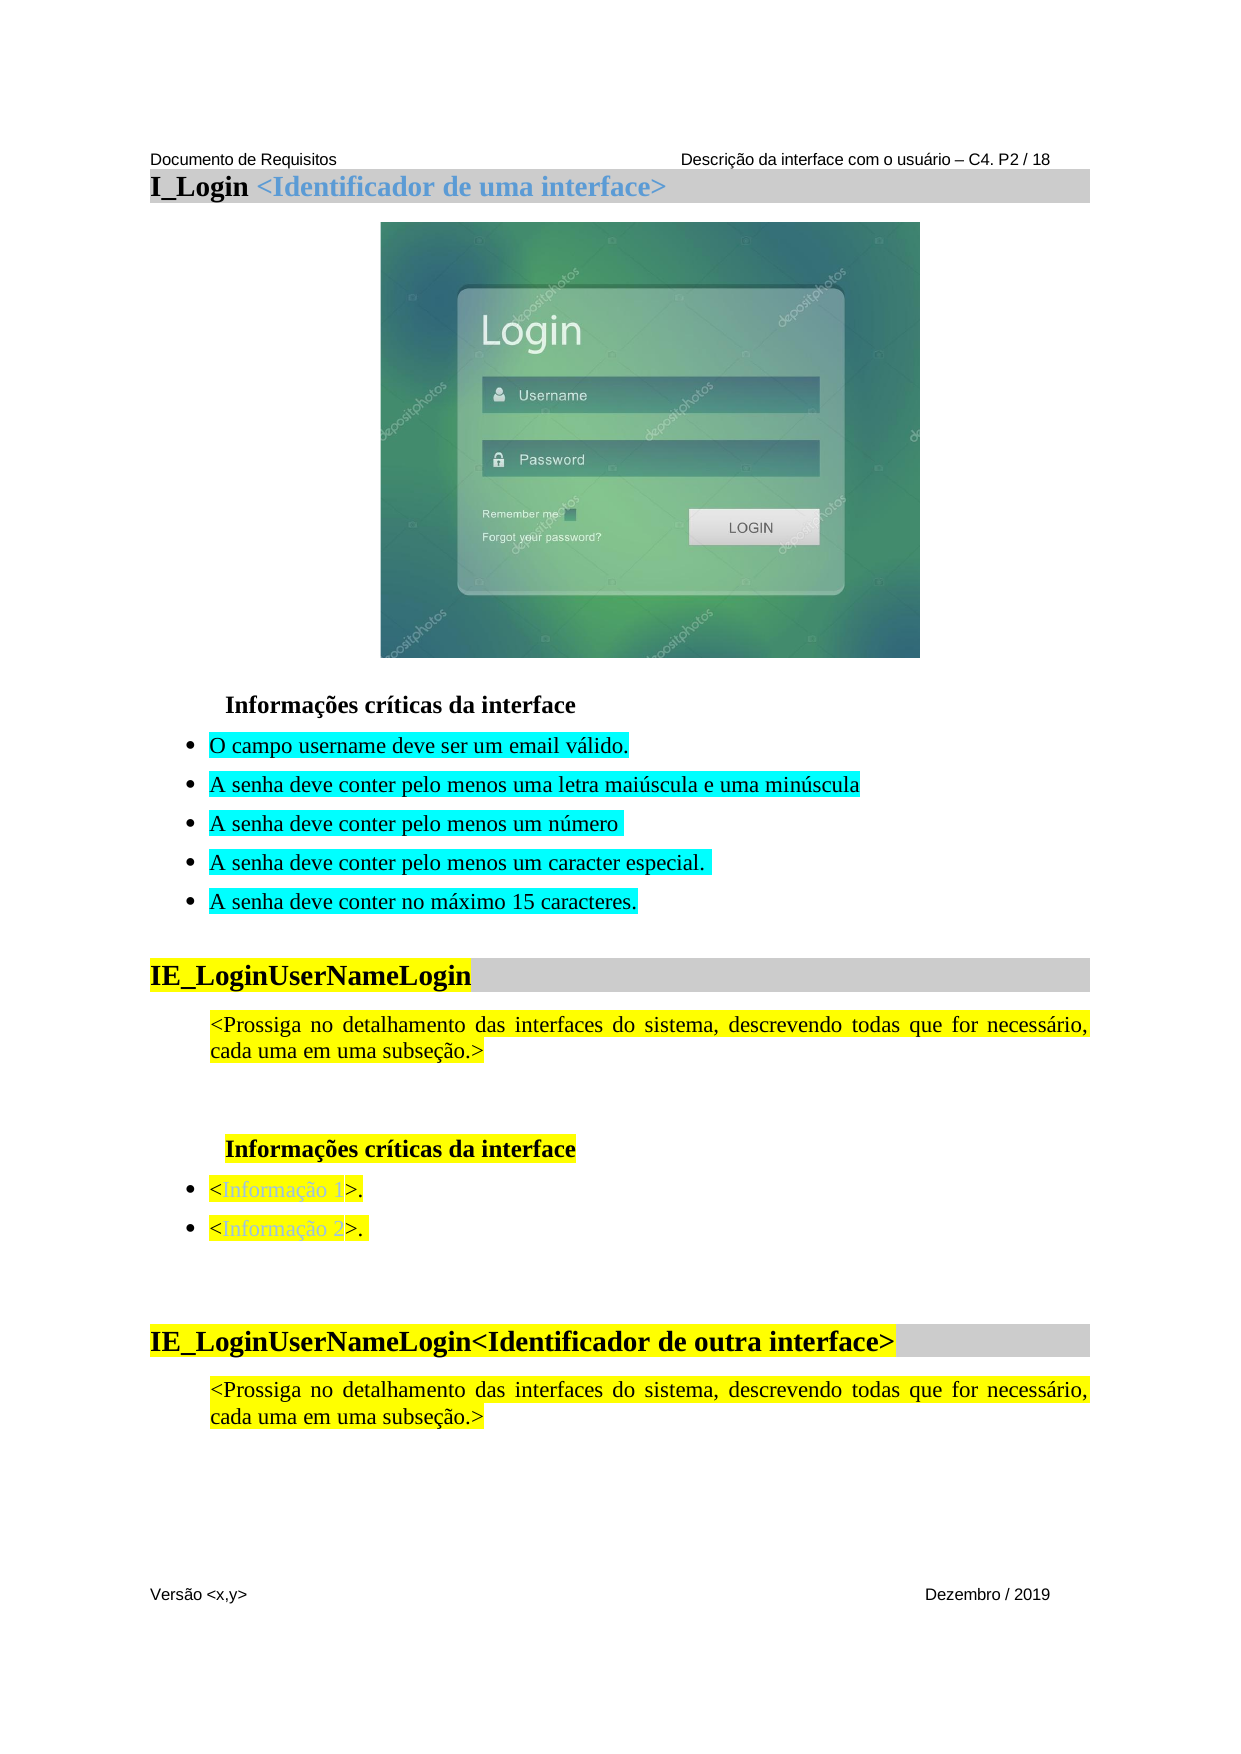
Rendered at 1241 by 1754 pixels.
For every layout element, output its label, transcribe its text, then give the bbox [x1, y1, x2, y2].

list A senha deve conter pelo menos um caracter especial. [186, 849, 1090, 875]
list A senha deve conter pelo menos uma letra maiúscula e uma minúscula [186, 771, 1090, 797]
list <Informação 1>. [186, 1175, 1090, 1202]
subtitle IE_LoginUserNameLogin [150, 958, 1090, 992]
subtitle IE_LoginUserNameLogin<Identificador de outra interface> [150, 1324, 1090, 1357]
subtitle Informações críticas da interface [150, 690, 1090, 719]
list A senha deve conter pelo menos um número [186, 810, 1090, 836]
subtitle I_Login <Identificador de uma interface> [150, 169, 1090, 203]
text <Prossiga no detalhamento das interfaces do sistema, descrevendo todas que for necessário, cada uma em uma subseção.> [210, 1010, 1090, 1063]
list O campo username deve ser um email válido. [186, 732, 1090, 758]
picture [380, 222, 920, 658]
list A senha deve conter no máximo 15 caracteres. [186, 888, 1090, 914]
text <Prossiga no detalhamento das interfaces do sistema, descrevendo todas que for necessário, cada uma em uma subseção.> [210, 1376, 1090, 1429]
subtitle Informações críticas da interface [150, 1134, 1090, 1163]
list <Informação 2>. [186, 1214, 1090, 1241]
